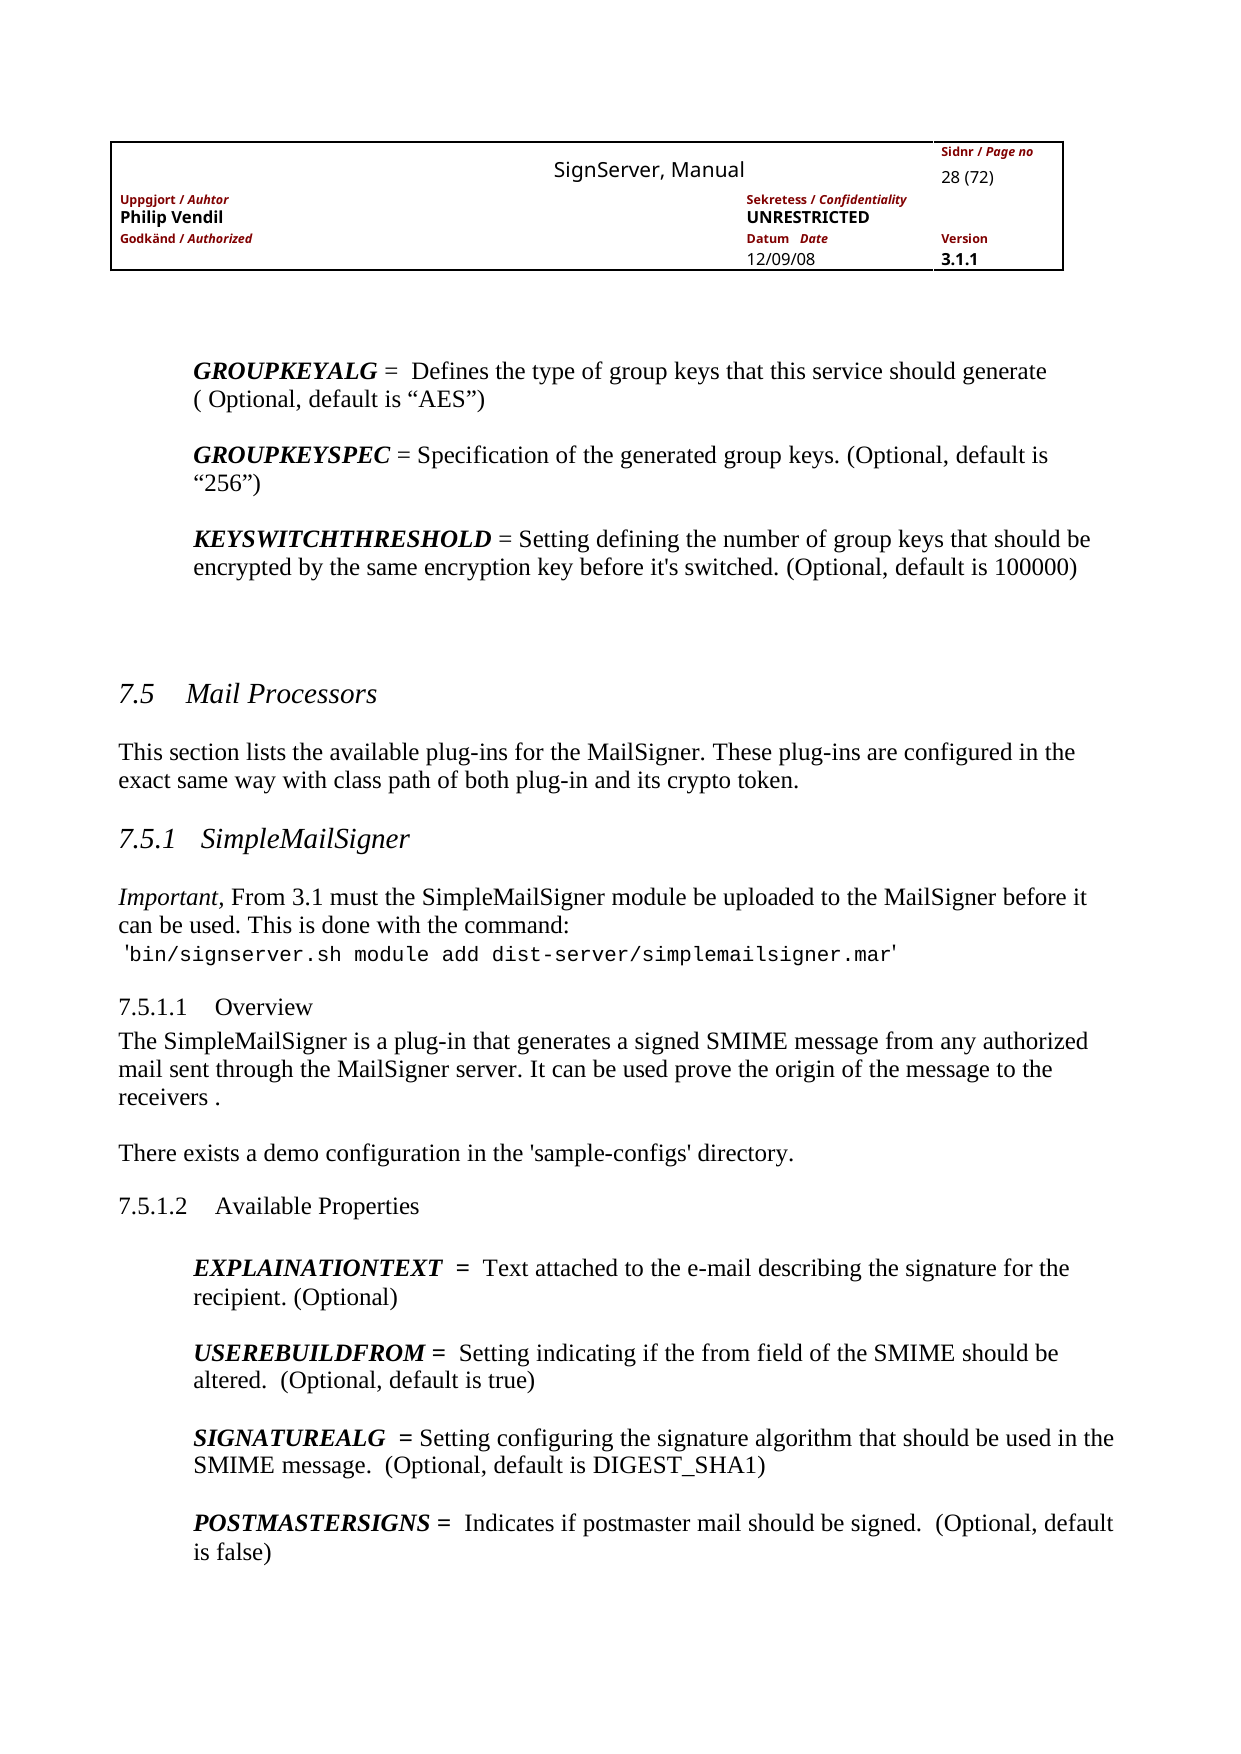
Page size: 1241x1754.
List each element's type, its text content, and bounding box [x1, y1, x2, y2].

text KEYSWITCHTHRESHOLD = Setting defining the number of group keys that should be encrypted by the same encryption key before it's switched. (Optional, default is 100000) [193, 525, 1122, 581]
subtitle Overview [118, 993, 1122, 1021]
text There exists a demo configuration in the 'sample-configs' directory. [118, 1139, 1122, 1167]
text SIGNATUREALG = Setting configuring the signature algorithm that should be used in the SMIME message. (Optional, default is DIGEST_SHA1) [193, 1423, 1122, 1480]
text GROUPKEYSPEC = Specification of the generated group keys. (Optional, default is “256”) [193, 441, 1122, 497]
text Important, From 3.1 must the SimpleMailSigner module be uploaded to the MailSigner before it can be used. This is done with the command: 'bin/signserver.sh module add dist-server/simplemailsigner.mar' [118, 883, 1122, 968]
text EXPLAINATIONTEXT = Text attached to the e-mail describing the signature for the recipient. (Optional) [193, 1254, 1122, 1310]
subtitle Available Properties [118, 1192, 1122, 1220]
text The SimpleMailSigner is a plug-in that generates a signed SMIME message from any authorized mail sent through the MailSigner server. It can be used prove the origin of the message to the receivers . [118, 1027, 1122, 1111]
text This section lists the available plug-ins for the MailSigner. These plug-ins are configured in the exact same way with class path of both plug-in and its crypto token. [118, 738, 1122, 794]
subtitle SimpleMailSigner [118, 822, 1122, 855]
text GROUPKEYALG = Defines the type of group keys that this service should generate ( Optional, default is “AES”) [193, 357, 1122, 413]
text USEREBUILDFROM = Setting indicating if the from field of the SMIME should be altered. (Optional, default is true) [193, 1338, 1122, 1395]
text POSTMASTERSIGNS = Indicates if postmaster mail should be signed. (Optional, default is false) [193, 1508, 1122, 1565]
subtitle Mail Processors [118, 678, 1122, 710]
